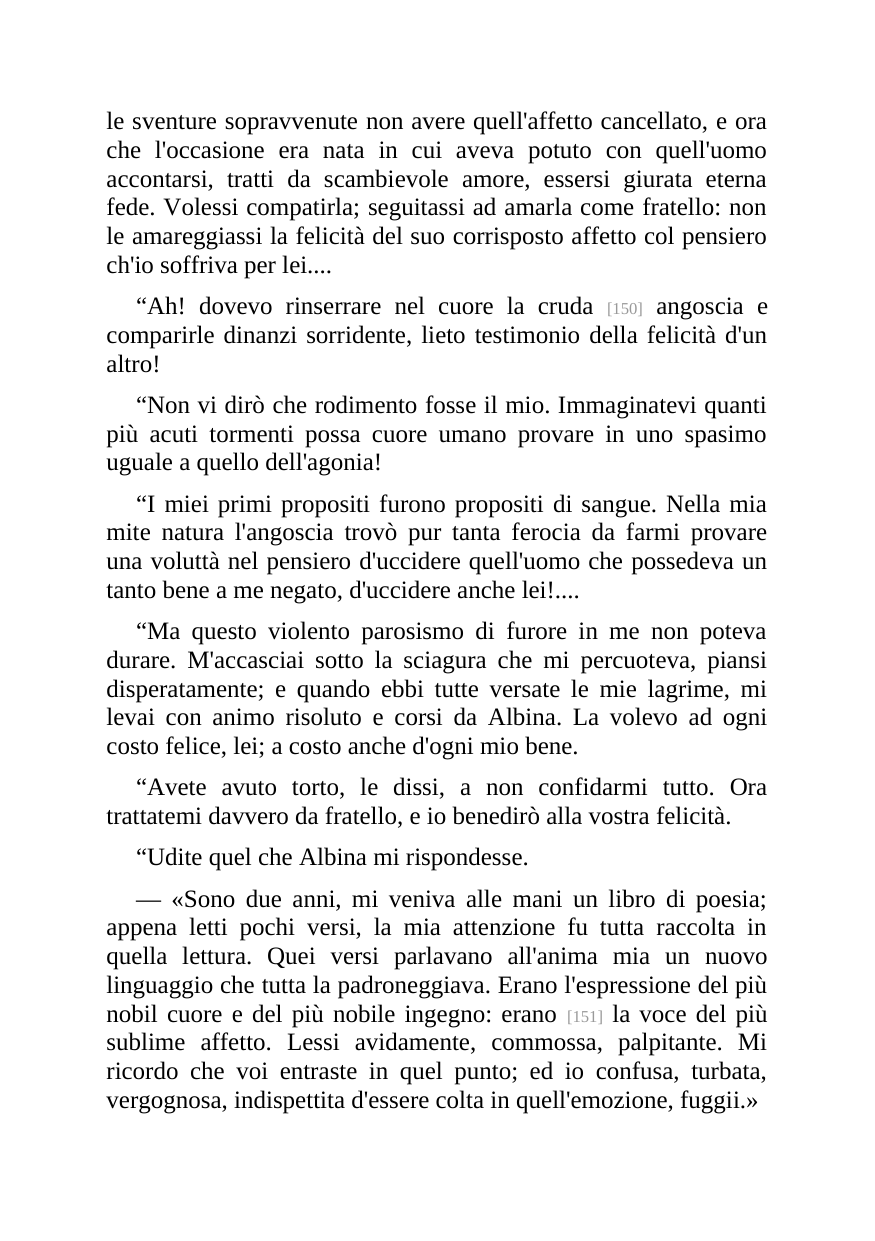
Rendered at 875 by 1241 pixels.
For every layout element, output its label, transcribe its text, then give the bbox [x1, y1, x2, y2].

text “Ma questo violento parosismo di furore in me non poteva durare. M'accasciai sotto la sciagura che mi percuoteva, piansi disperatamente; e quando ebbi tutte versate le mie lagrime, mi levai con animo risoluto e corsi da Albina. La volevo ad ogni costo felice, lei; a costo anche d'ogni mio bene. [106, 616, 768, 760]
text “Udite quel che Albina mi rispondesse. [106, 842, 768, 871]
text “Non vi dirò che rodimento fosse il mio. Immaginatevi quanti più acuti tormenti possa cuore umano provare in uno spasimo uguale a quello dell'agonia! [106, 390, 768, 476]
text “I miei primi propositi furono propositi di sangue. Nella mia mite natura l'angoscia trovò pur tanta ferocia da farmi provare una voluttà nel pensiero d'uccidere quell'uomo che possedeva un tanto bene a me negato, d'uccidere anche lei!.... [106, 489, 768, 604]
text “Ah! dovevo rinserrare nel cuore la cruda [150] angoscia e comparirle dinanzi sorridente, lieto testimonio della felicità d'un altro! [106, 291, 768, 377]
text le sventure sopravvenute non avere quell'affetto cancellato, e ora che l'occasione era nata in cui aveva potuto con quell'uomo accontarsi, tratti da scambievole amore, essersi giurata eterna fede. Volessi compatirla; seguitassi ad amarla come fratello: non le amareggiassi la felicità del suo corrisposto affetto col pensiero ch'io soffriva per lei.... [106, 106, 768, 279]
text — «Sono due anni, mi veniva alle mani un libro di poesia; appena letti pochi versi, la mia attenzione fu tutta raccolta in quella lettura. Quei versi parlavano all'anima mia un nuovo linguaggio che tutta la padroneggiava. Erano l'espressione del più nobil cuore e del più nobile ingegno: erano [151] la voce del più sublime affetto. Lessi avidamente, commossa, palpitante. Mi ricordo che voi entraste in quel punto; ed io confusa, turbata, vergognosa, indispettita d'essere colta in quell'emozione, fuggii.» [106, 884, 768, 1114]
text “Avete avuto torto, le dissi, a non confidarmi tutto. Ora trattatemi davvero da fratello, e io benedirò alla vostra felicità. [106, 772, 768, 830]
